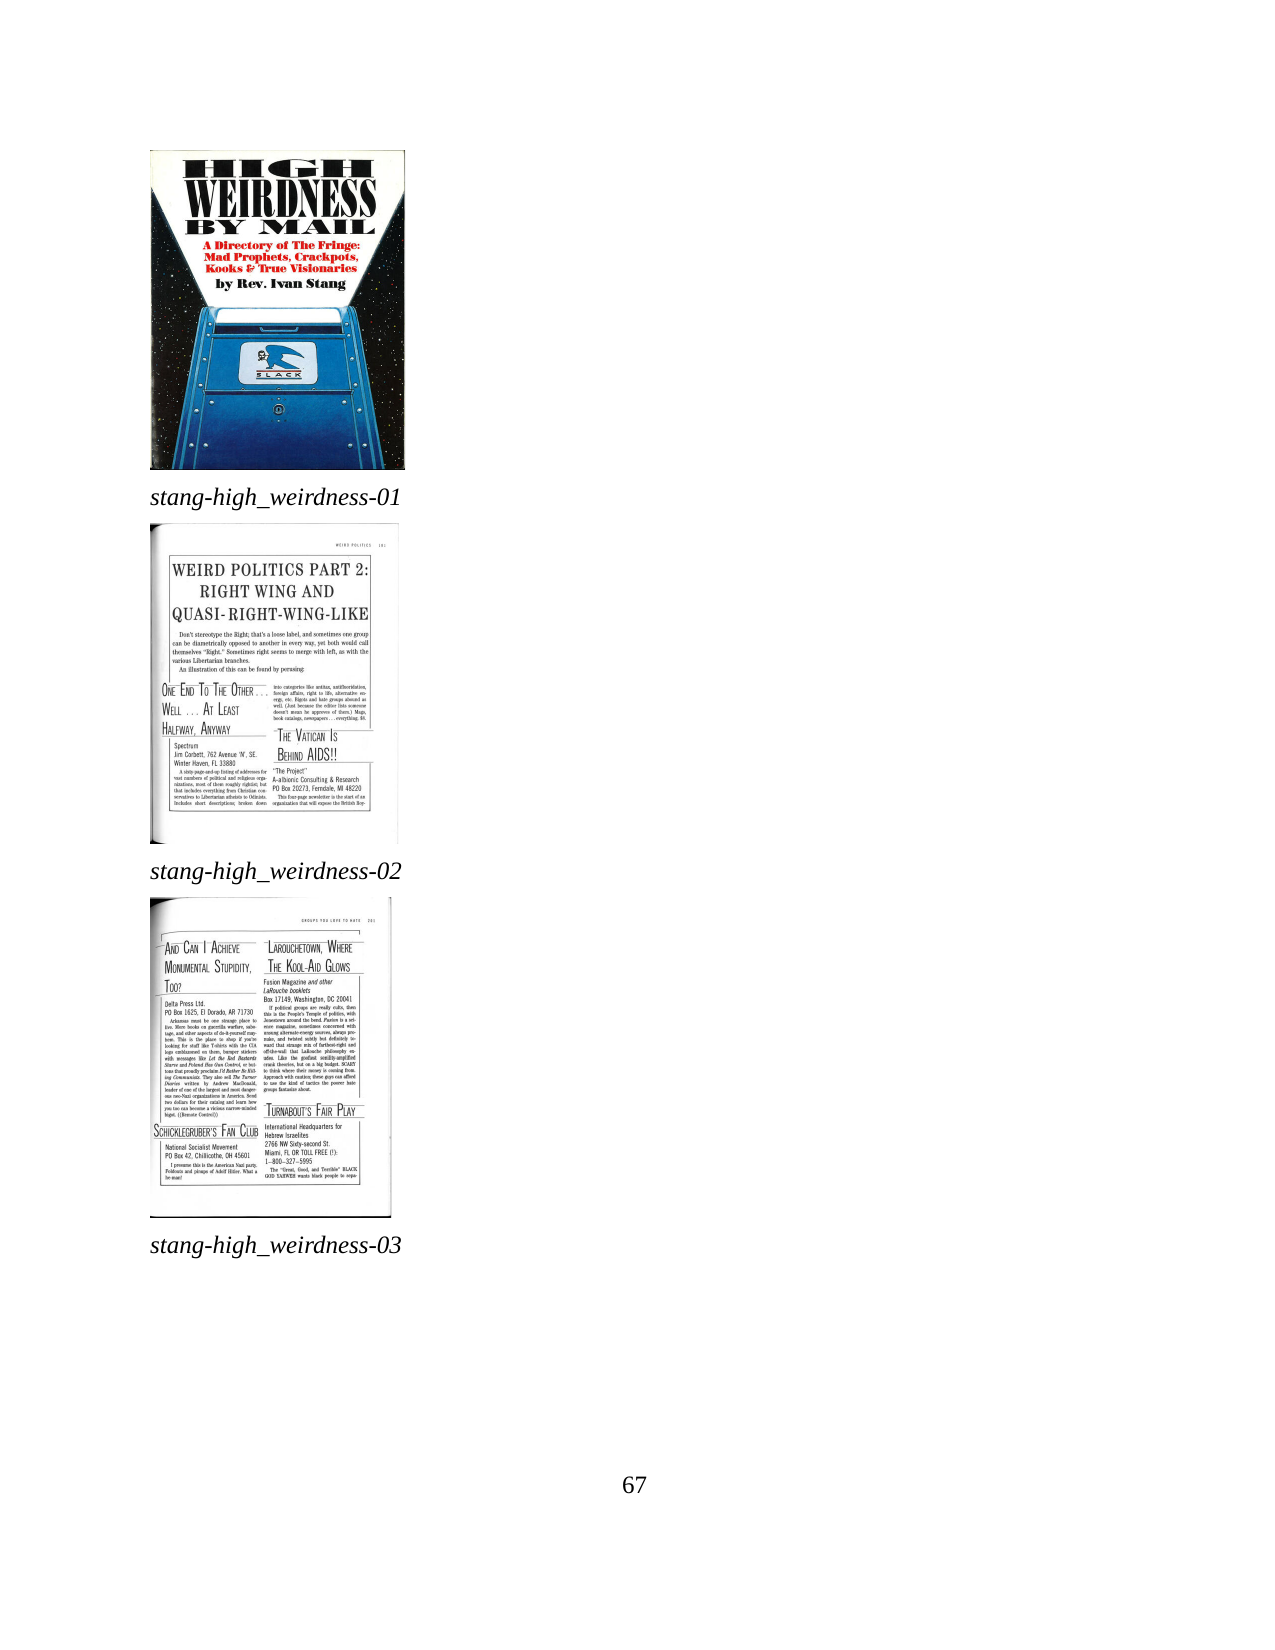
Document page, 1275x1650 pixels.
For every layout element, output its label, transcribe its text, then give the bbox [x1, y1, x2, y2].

picture [150, 150, 406, 470]
text stang-high_weirdness-02 [150, 856, 1125, 885]
picture [150, 897, 392, 1218]
text stang-high_weirdness-03 [150, 1230, 1125, 1259]
picture [150, 523, 399, 844]
text stang-high_weirdness-01 [150, 482, 1125, 511]
